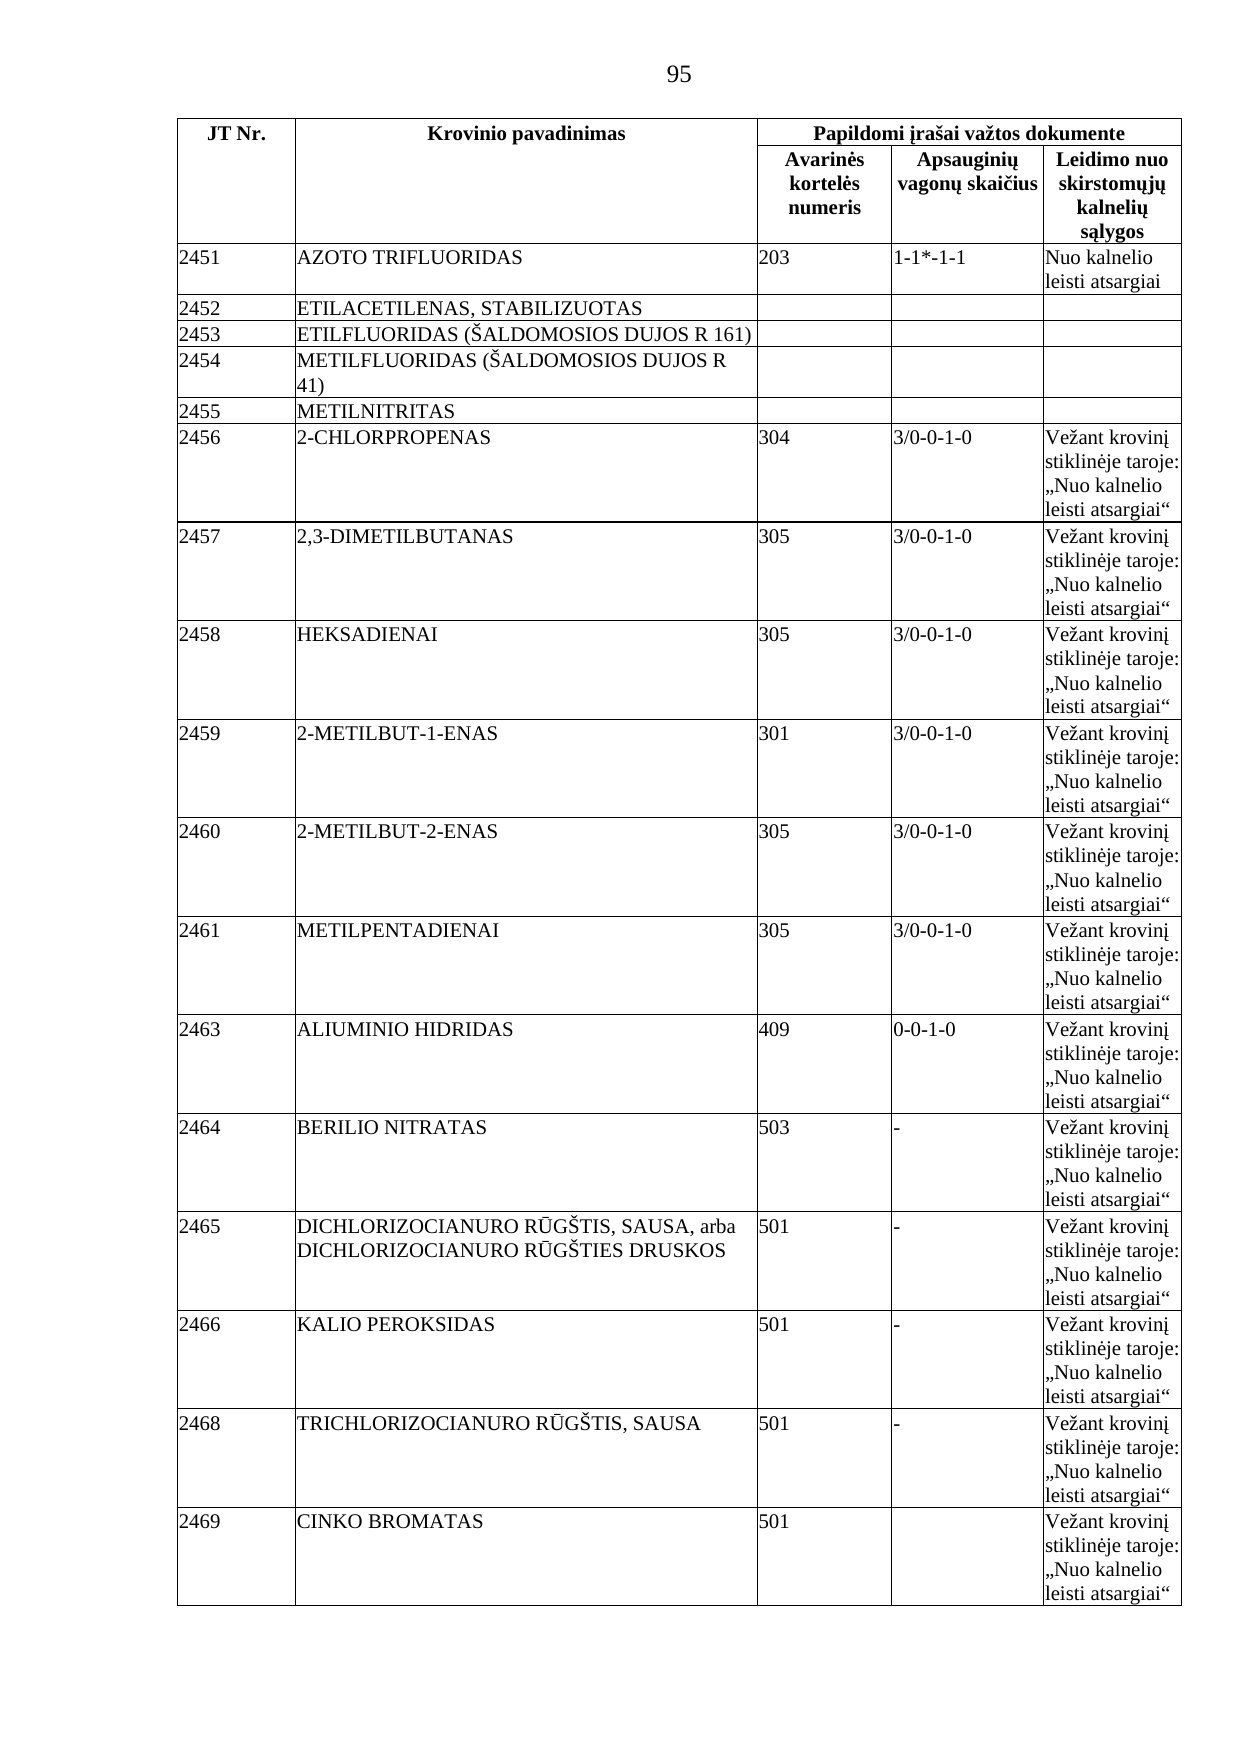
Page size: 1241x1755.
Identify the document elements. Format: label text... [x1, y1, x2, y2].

table_cell 501 [758, 1508, 891, 1605]
table_cell Vežant krovinį stiklinėje taroje: „Nuo kalnelio leisti atsargiai“ [1044, 720, 1181, 817]
table_cell 2-CHLORPROPENAS [296, 424, 757, 521]
table_cell 503 [758, 1114, 891, 1211]
table_cell [758, 398, 891, 423]
table_cell METILNITRITAS [296, 398, 757, 423]
table_cell Nuo kalnelio leisti atsargiai [1044, 244, 1181, 293]
table_cell [758, 321, 891, 346]
table_cell KALIO PEROKSIDAS [296, 1311, 757, 1408]
table_cell 2459 [178, 720, 295, 817]
table_cell 3/0-0-1-0 [892, 917, 1043, 1014]
table_cell 2465 [178, 1212, 295, 1310]
table_cell [758, 347, 891, 397]
table_cell Vežant krovinį stiklinėje taroje: „Nuo kalnelio leisti atsargiai“ [1044, 1212, 1181, 1310]
table_cell 2454 [178, 347, 295, 397]
table_cell Vežant krovinį stiklinėje taroje: „Nuo kalnelio leisti atsargiai“ [1044, 1508, 1181, 1605]
table_cell 501 [758, 1409, 891, 1507]
table_cell Apsauginių vagonų skaičius [892, 146, 1043, 243]
table_header Papildomi įrašai važtos dokumente [758, 119, 1181, 144]
table_cell Avarinės kortelės numeris [758, 146, 891, 243]
table_cell Leidimo nuo skirstomųjų kalnelių sąlygos [1044, 146, 1181, 243]
table_cell 305 [758, 523, 891, 620]
table_cell ETILFLUORIDAS (ŠALDOMOSIOS DUJOS R 161) [296, 321, 757, 346]
table_cell 2451 [178, 244, 295, 293]
table_cell 301 [758, 720, 891, 817]
table_cell AZOTO TRIFLUORIDAS [296, 244, 757, 293]
table_cell - [892, 1311, 1043, 1408]
table_cell ALIUMINIO HIDRIDAS [296, 1015, 757, 1113]
table_cell Vežant krovinį stiklinėje taroje: „Nuo kalnelio leisti atsargiai“ [1044, 1114, 1181, 1211]
table_cell Vežant krovinį stiklinėje taroje: „Nuo kalnelio leisti atsargiai“ [1044, 523, 1181, 620]
table_cell 305 [758, 621, 891, 718]
table_cell 2-METILBUT-1-ENAS [296, 720, 757, 817]
table_cell TRICHLORIZOCIANURO RŪGŠTIS, SAUSA [296, 1409, 757, 1507]
table_cell METILFLUORIDAS (ŠALDOMOSIOS DUJOS R 41) [296, 347, 757, 397]
table_cell - [892, 1212, 1043, 1310]
table_cell 2466 [178, 1311, 295, 1408]
table_cell 305 [758, 818, 891, 916]
table_cell 2468 [178, 1409, 295, 1507]
table_cell Vežant krovinį stiklinėje taroje: „Nuo kalnelio leisti atsargiai“ [1044, 1409, 1181, 1507]
table_cell [892, 1508, 1043, 1605]
table_cell [1044, 295, 1181, 320]
table_cell HEKSADIENAI [296, 621, 757, 718]
table_cell [892, 347, 1043, 397]
table_cell Vežant krovinį stiklinėje taroje: „Nuo kalnelio leisti atsargiai“ [1044, 818, 1181, 916]
table_cell 305 [758, 917, 891, 1014]
table_cell 2464 [178, 1114, 295, 1211]
table_cell 2-METILBUT-2-ENAS [296, 818, 757, 916]
table_cell [892, 398, 1043, 423]
table_cell BERILIO NITRATAS [296, 1114, 757, 1211]
table_cell Vežant krovinį stiklinėje taroje: „Nuo kalnelio leisti atsargiai“ [1044, 1311, 1181, 1408]
table_cell Vežant krovinį stiklinėje taroje: „Nuo kalnelio leisti atsargiai“ [1044, 1015, 1181, 1113]
table_cell [892, 295, 1043, 320]
table_cell DICHLORIZOCIANURO RŪGŠTIS, SAUSA, arba DICHLORIZOCIANURO RŪGŠTIES DRUSKOS [296, 1212, 757, 1310]
table_cell [892, 321, 1043, 346]
table_cell Vežant krovinį stiklinėje taroje: „Nuo kalnelio leisti atsargiai“ [1044, 917, 1181, 1014]
table_cell 501 [758, 1212, 891, 1310]
table_cell 304 [758, 424, 891, 521]
table_cell 3/0-0-1-0 [892, 523, 1043, 620]
table_cell [1044, 321, 1181, 346]
table_header Krovinio pavadinimas [296, 119, 757, 243]
table_cell 2455 [178, 398, 295, 423]
table_cell 0-0-1-0 [892, 1015, 1043, 1113]
table_cell [1044, 347, 1181, 397]
table_cell 2456 [178, 424, 295, 521]
table_cell 2469 [178, 1508, 295, 1605]
table_cell 2460 [178, 818, 295, 916]
table_cell 3/0-0-1-0 [892, 424, 1043, 521]
table_cell 2452 [178, 295, 295, 320]
table_cell ETILACETILENAS, STABILIZUOTAS [296, 295, 757, 320]
table_cell Vežant krovinį stiklinėje taroje: „Nuo kalnelio leisti atsargiai“ [1044, 621, 1181, 718]
table_cell [758, 295, 891, 320]
table_cell - [892, 1114, 1043, 1211]
table_cell 3/0-0-1-0 [892, 621, 1043, 718]
table_cell METILPENTADIENAI [296, 917, 757, 1014]
table_cell 501 [758, 1311, 891, 1408]
table_cell 2,3-DIMETILBUTANAS [296, 523, 757, 620]
table_cell 2463 [178, 1015, 295, 1113]
table_cell 2461 [178, 917, 295, 1014]
table_cell CINKO BROMATAS [296, 1508, 757, 1605]
table_cell 2453 [178, 321, 295, 346]
table_cell 3/0-0-1-0 [892, 818, 1043, 916]
table_header JT Nr. [178, 119, 295, 243]
table_cell 3/0-0-1-0 [892, 720, 1043, 817]
table_cell [1044, 398, 1181, 423]
table_cell 409 [758, 1015, 891, 1113]
table_cell - [892, 1409, 1043, 1507]
table_cell 1-1*-1-1 [892, 244, 1043, 293]
table_cell 2458 [178, 621, 295, 718]
table_cell 2457 [178, 523, 295, 620]
table_cell Vežant krovinį stiklinėje taroje: „Nuo kalnelio leisti atsargiai“ [1044, 424, 1181, 521]
table_cell 203 [758, 244, 891, 293]
